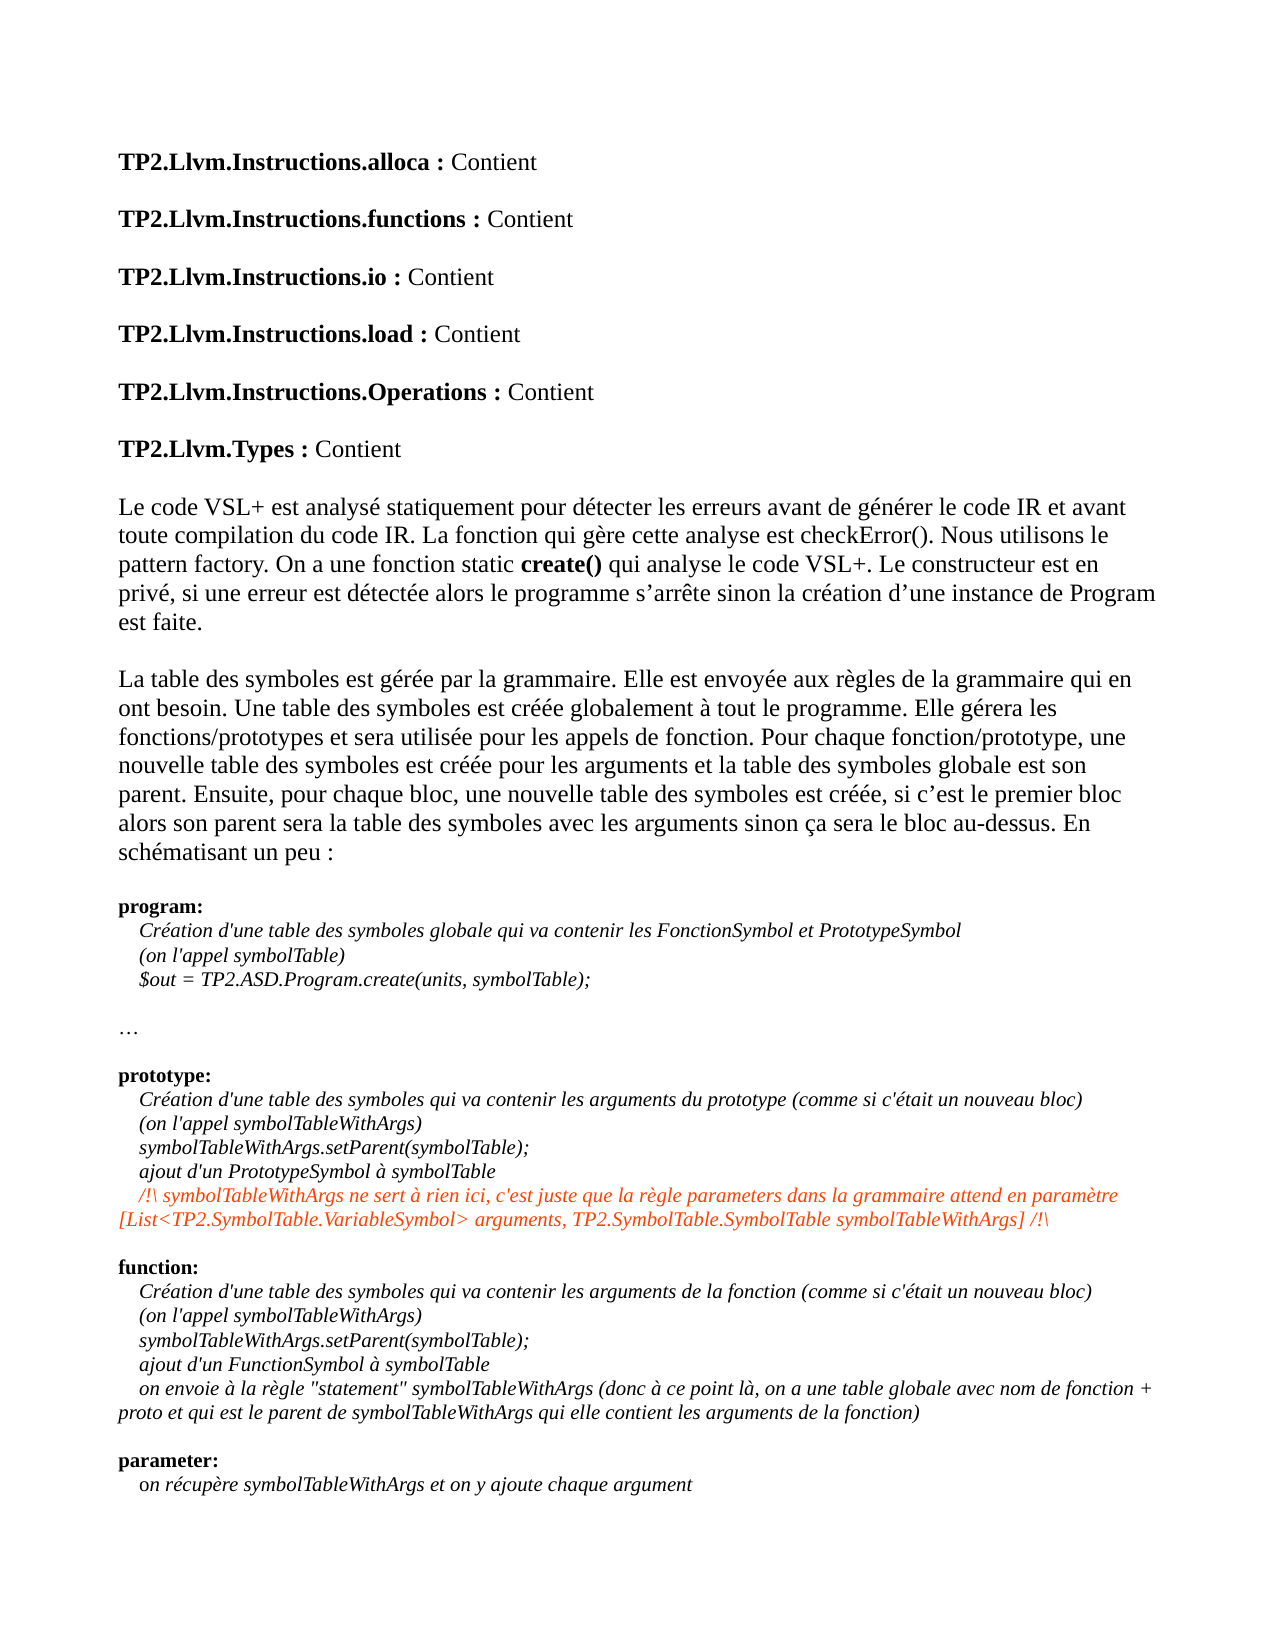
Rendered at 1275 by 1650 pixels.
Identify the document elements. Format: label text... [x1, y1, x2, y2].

text Le code VSL+ est analysé statiquement pour détecter les erreurs avant de générer le code IR et avant toute compilation du code IR. La fonction qui gère cette analyse est checkError(). Nous utilisons le pattern factory. On a une fonction static create() qui analyse le code VSL+. Le constructeur est en privé, si une erreur est détectée alors le programme s’arrête sinon la création d’une instance de Program est faite. [118, 492, 1157, 636]
text TP2.Llvm.Types : Contient [118, 434, 1157, 463]
text TP2.Llvm.Instructions.load : Contient [118, 319, 1157, 348]
text prototype: [118, 1063, 1157, 1087]
text program: [118, 894, 1157, 918]
text Création d'une table des symboles qui va contenir les arguments de la fonction (comme si c'était un nouveau bloc) [118, 1279, 1157, 1303]
text (on l'appel symbolTableWithArgs) [118, 1303, 1157, 1327]
text TP2.Llvm.Instructions.functions : Contient [118, 204, 1157, 233]
text ajout d'un FunctionSymbol à symbolTable [118, 1352, 1157, 1376]
text La table des symboles est gérée par la grammaire. Elle est envoyée aux règles de la grammaire qui en ont besoin. Une table des symboles est créée globalement à tout le programme. Elle gérera les fonctions/prototypes et sera utilisée pour les appels de fonction. Pour chaque fonction/prototype, une nouvelle table des symboles est créée pour les arguments et la table des symboles globale est son parent. Ensuite, pour chaque bloc, une nouvelle table des symboles est créée, si c’est le premier bloc alors son parent sera la table des symboles avec les arguments sinon ça sera le bloc au-dessus. En schématisant un peu : [118, 664, 1157, 866]
text TP2.Llvm.Instructions.Operations : Contient [118, 377, 1157, 406]
text symbolTableWithArgs.setParent(symbolTable); [118, 1135, 1157, 1159]
text symbolTableWithArgs.setParent(symbolTable); [118, 1327, 1157, 1352]
text parameter: [118, 1448, 1157, 1472]
text (on l'appel symbolTable) [118, 942, 1157, 967]
text ajout d'un PrototypeSymbol à symbolTable [118, 1159, 1157, 1183]
text on récupère symbolTableWithArgs et on y ajoute chaque argument [118, 1472, 1157, 1496]
text Création d'une table des symboles qui va contenir les arguments du prototype (comme si c'était un nouveau bloc) [118, 1087, 1157, 1111]
text (on l'appel symbolTableWithArgs) [118, 1111, 1157, 1135]
text on envoie à la règle "statement" symbolTableWithArgs (donc à ce point là, on a une table globale avec nom de fonction + proto et qui est le parent de symbolTableWithArgs qui elle contient les arguments de la fonction) [118, 1376, 1157, 1424]
text TP2.Llvm.Instructions.alloca : Contient [118, 147, 1157, 176]
text … [118, 1015, 1157, 1039]
text $out = TP2.ASD.Program.create(units, symbolTable); [118, 967, 1157, 991]
text TP2.Llvm.Instructions.io : Contient [118, 262, 1157, 291]
text /!\ symbolTableWithArgs ne sert à rien ici, c'est juste que la règle parameters dans la grammaire attend en paramètre [List<TP2.SymbolTable.VariableSymbol> arguments, TP2.SymbolTable.SymbolTable symbolTableWithArgs] /!\ [118, 1183, 1157, 1231]
text function: [118, 1255, 1157, 1279]
text Création d'une table des symboles globale qui va contenir les FonctionSymbol et PrototypeSymbol [118, 918, 1157, 942]
